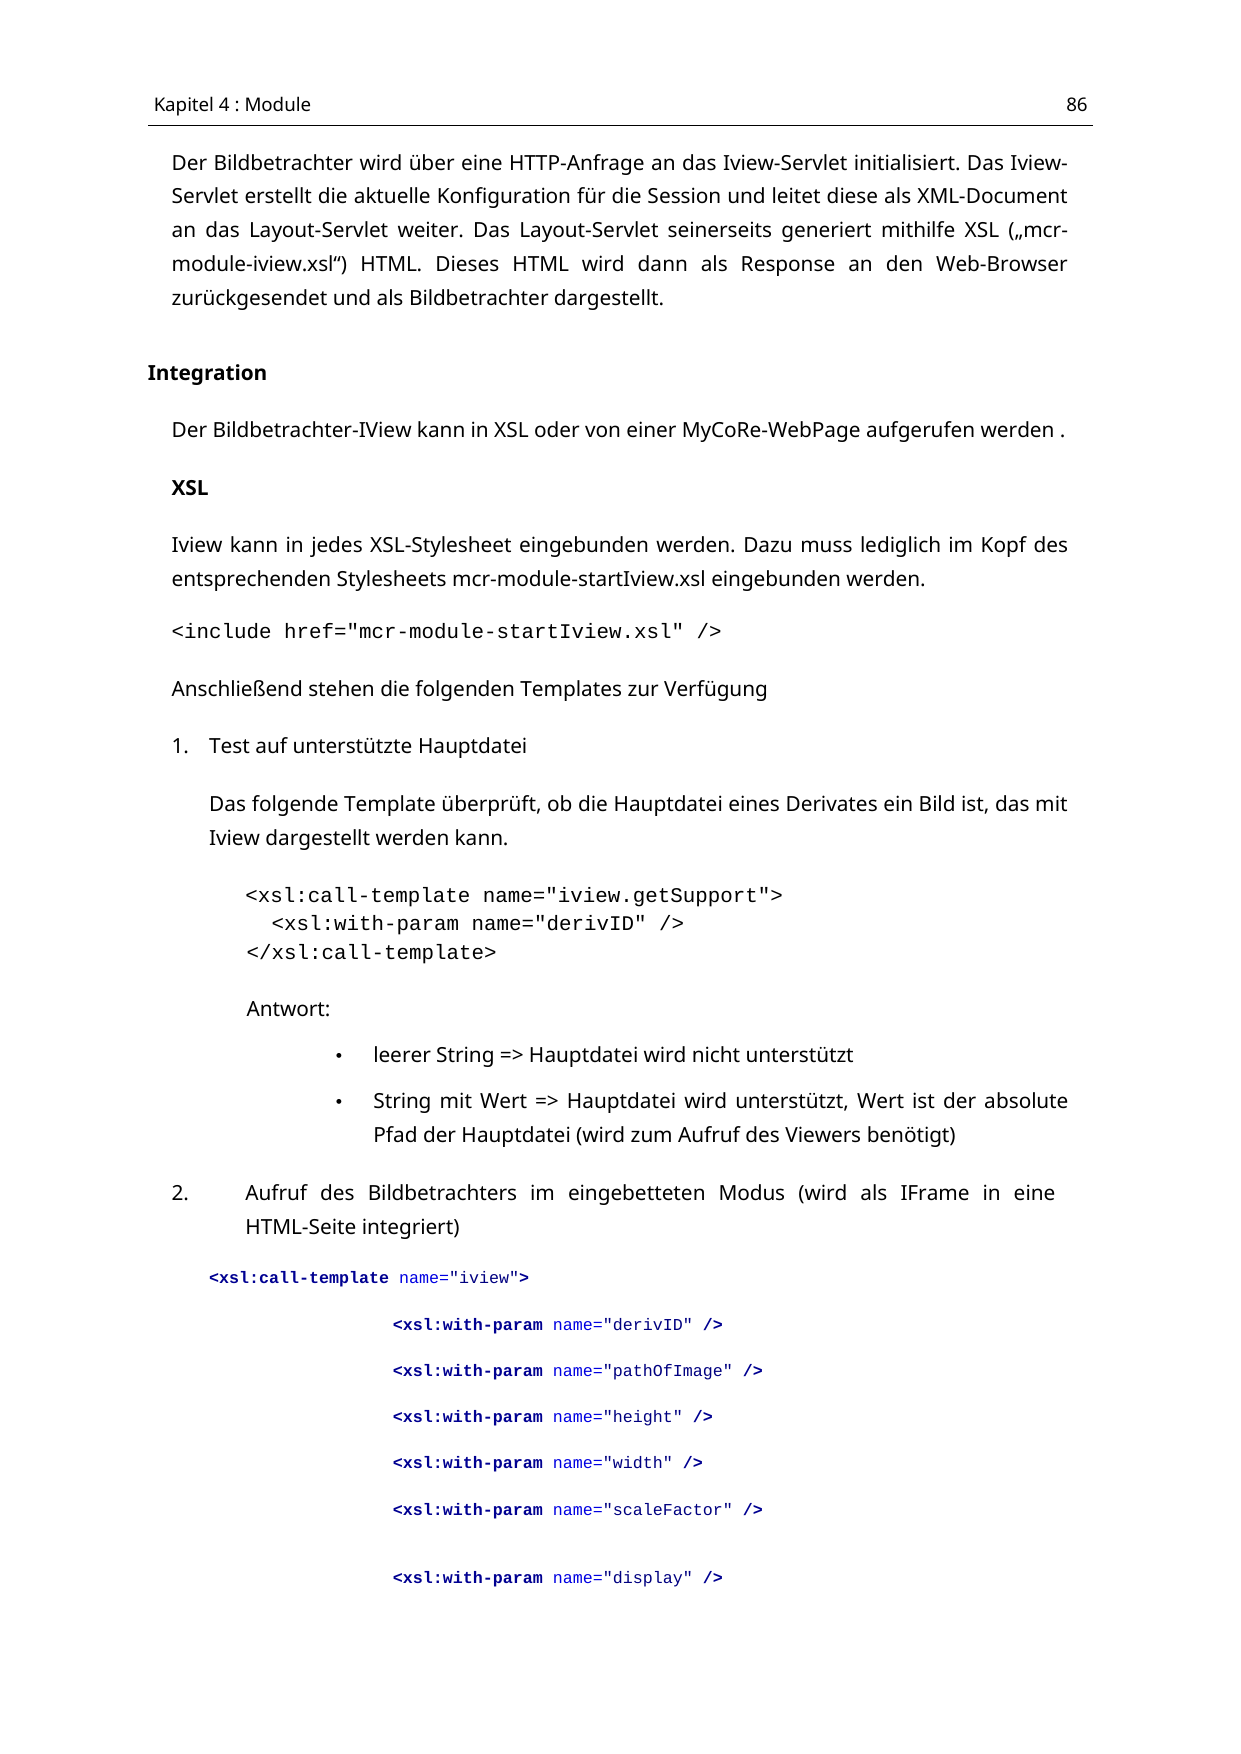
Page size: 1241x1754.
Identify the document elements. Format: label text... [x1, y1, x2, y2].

text <include href="mcr-module-startIview.xsl" /> [171, 622, 1069, 645]
subtitle Integration [148, 358, 1092, 386]
text <xsl:with-param name="height" /> [171, 1408, 1069, 1427]
list <xsl:call-template name="iview.getSupport"> <xsl:with-param name="derivID" /> </xsl:call-template> [171, 880, 1069, 965]
text Iview kann in jedes XSL-Stylesheet eingebunden werden. Dazu muss lediglich im Kopf des entsprechenden Stylesheets mcr-module-startIview.xsl eingebunden werden. [171, 530, 1069, 592]
text 2. Aufruf des Bildbetrachters im eingebetteten Modus (wird als IFrame in eine HTML-Seite integriert) [171, 1178, 1069, 1241]
list String mit Wert => Hauptdatei wird unterstützt, Wert ist der absolute Pfad der Hauptdatei (wird zum Aufruf des Viewers benötigt) [298, 1086, 1069, 1148]
list leerer String => Hauptdatei wird nicht unterstützt [298, 1040, 1069, 1068]
text <xsl:with-param name="display" /> [171, 1570, 1069, 1589]
text Anschließend stehen die folgenden Templates zur Verfügung [171, 674, 1069, 702]
text <xsl:with-param name="derivID" /> [171, 1316, 1069, 1335]
text Der Bildbetrachter-IView kann in XSL oder von einer MyCoRe-WebPage aufgerufen werden . [171, 416, 1069, 444]
list <xsl:call-template name="iview"> [171, 1270, 1069, 1289]
list Test auf unterstützte Hauptdatei [171, 732, 1069, 760]
text <xsl:with-param name="scaleFactor" /> [171, 1501, 1069, 1543]
text Der Bildbetrachter wird über eine HTTP-Anfrage an das Iview-Servlet initialisiert. Das Iview-Servlet erstellt die aktuelle Konfiguration für die Session und leitet diese als XML-Document an das Layout-Servlet weiter. Das Layout-Servlet seinerseits generiert mithilfe XSL („mcr-module-iview.xsl“) HTML. Dieses HTML wird dann als Response an den Web-Browser zurückgesendet und als Bildbetrachter dargestellt. [171, 148, 1069, 311]
text <xsl:with-param name="width" /> [171, 1455, 1069, 1474]
list Antwort: [209, 994, 1069, 1023]
text XSL [171, 473, 1069, 501]
text <xsl:with-param name="pathOfImage" /> [171, 1362, 1069, 1381]
list Das folgende Template überprüft, ob die Hauptdatei eines Derivates ein Bild ist, das mit Iview dargestellt werden kann. [171, 789, 1069, 851]
